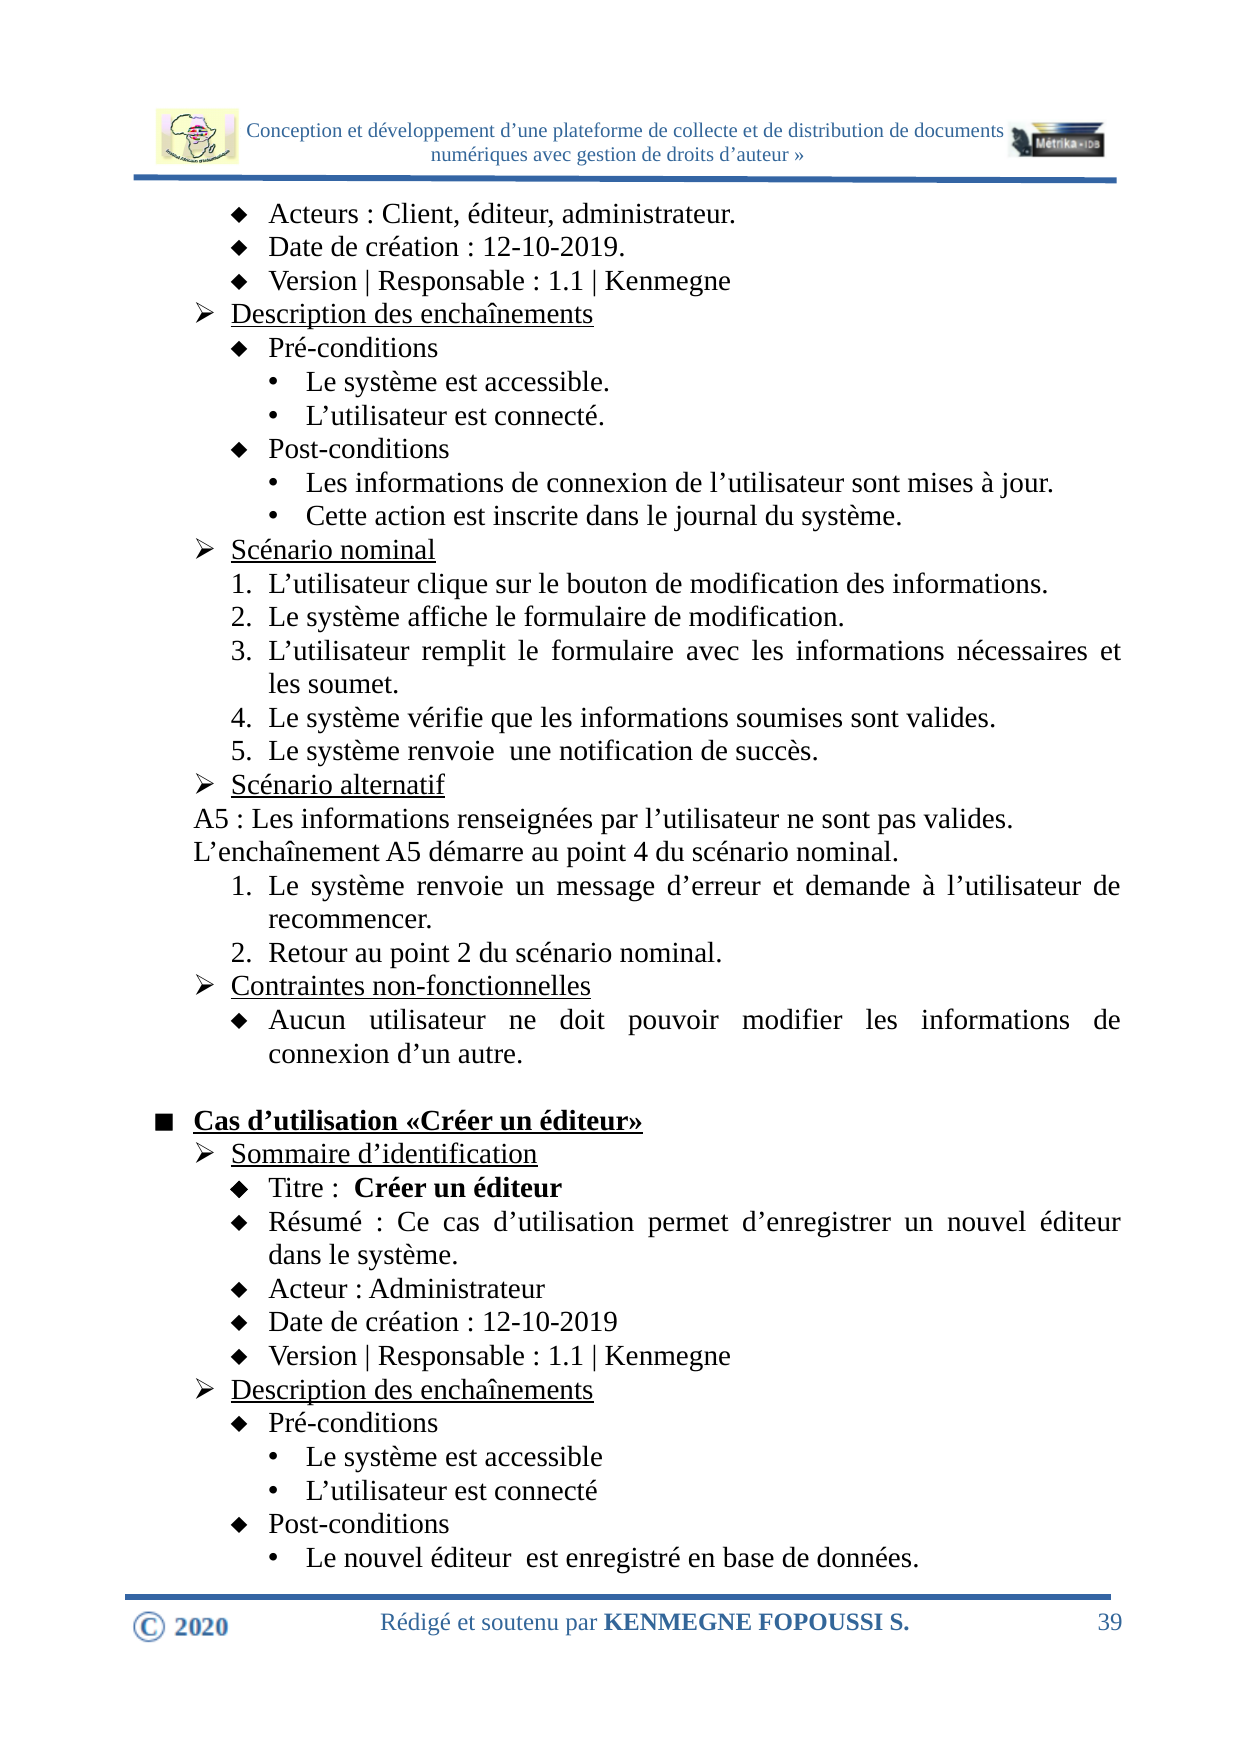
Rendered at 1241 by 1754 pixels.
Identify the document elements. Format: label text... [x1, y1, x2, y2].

list Version | Responsable : 1.1 | Kenmegne [231, 1338, 1122, 1372]
list Les informations de connexion de l’utilisateur sont mises à jour. [268, 465, 1122, 498]
list Description des enchaînements [193, 297, 1122, 330]
list Description des enchaînements [193, 1372, 1122, 1406]
list L’utilisateur est connecté. [268, 398, 1122, 431]
list Le système renvoie un message d’erreur et demande à l’utilisateur de recommencer. [231, 868, 1122, 935]
list Cette action est inscrite dans le journal du système. [268, 498, 1122, 532]
list Scénario alternatif [193, 767, 1122, 801]
list Acteurs : Client, éditeur, administrateur. [231, 196, 1122, 229]
list Date de création : 12-10-2019. [231, 229, 1122, 263]
list Acteur : Administrateur [231, 1271, 1122, 1304]
list L’utilisateur est connecté [268, 1473, 1122, 1506]
list Pré-conditions [231, 330, 1122, 364]
picture [1003, 116, 1109, 160]
list Le système est accessible [268, 1439, 1122, 1473]
list Date de création : 12-10-2019 [231, 1304, 1122, 1338]
list Scénario nominal [193, 532, 1122, 566]
picture [126, 1604, 231, 1647]
list Titre : Créer un éditeur [231, 1170, 1122, 1204]
list L’utilisateur clique sur le bouton de modification des informations. [231, 566, 1122, 599]
list Le système affiche le formulaire de modification. [231, 599, 1122, 633]
picture [154, 107, 241, 166]
list Aucun utilisateur ne doit pouvoir modifier les informations de connexion d’un autre. [231, 1002, 1122, 1069]
list Cas d’utilisation «Créer un éditeur» [156, 1103, 1122, 1136]
list Version | Responsable : 1.1 | Kenmegne [231, 263, 1122, 297]
list Résumé : Ce cas d’utilisation permet d’enregistrer un nouvel éditeur dans le système. [231, 1204, 1122, 1271]
list L’utilisateur remplit le formulaire avec les informations nécessaires et les soumet. [231, 633, 1122, 700]
list Contraintes non-fonctionnelles [193, 968, 1122, 1002]
list Post-conditions [231, 431, 1122, 465]
list Le système vérifie que les informations soumises sont valides. [231, 700, 1122, 733]
list Le système renvoie une notification de succès. [231, 733, 1122, 767]
list Le nouvel éditeur est enregistré en base de données. [268, 1540, 1122, 1574]
list Le système est accessible. [268, 364, 1122, 398]
list Post-conditions [231, 1506, 1122, 1540]
text A5 : Les informations renseignées par l’utilisateur ne sont pas valides. [118, 801, 1122, 834]
list Pré-conditions [231, 1406, 1122, 1439]
list Sommaire d’identification [193, 1136, 1122, 1170]
list Retour au point 2 du scénario nominal. [231, 935, 1122, 968]
text L’enchaînement A5 démarre au point 4 du scénario nominal. [118, 834, 1122, 868]
